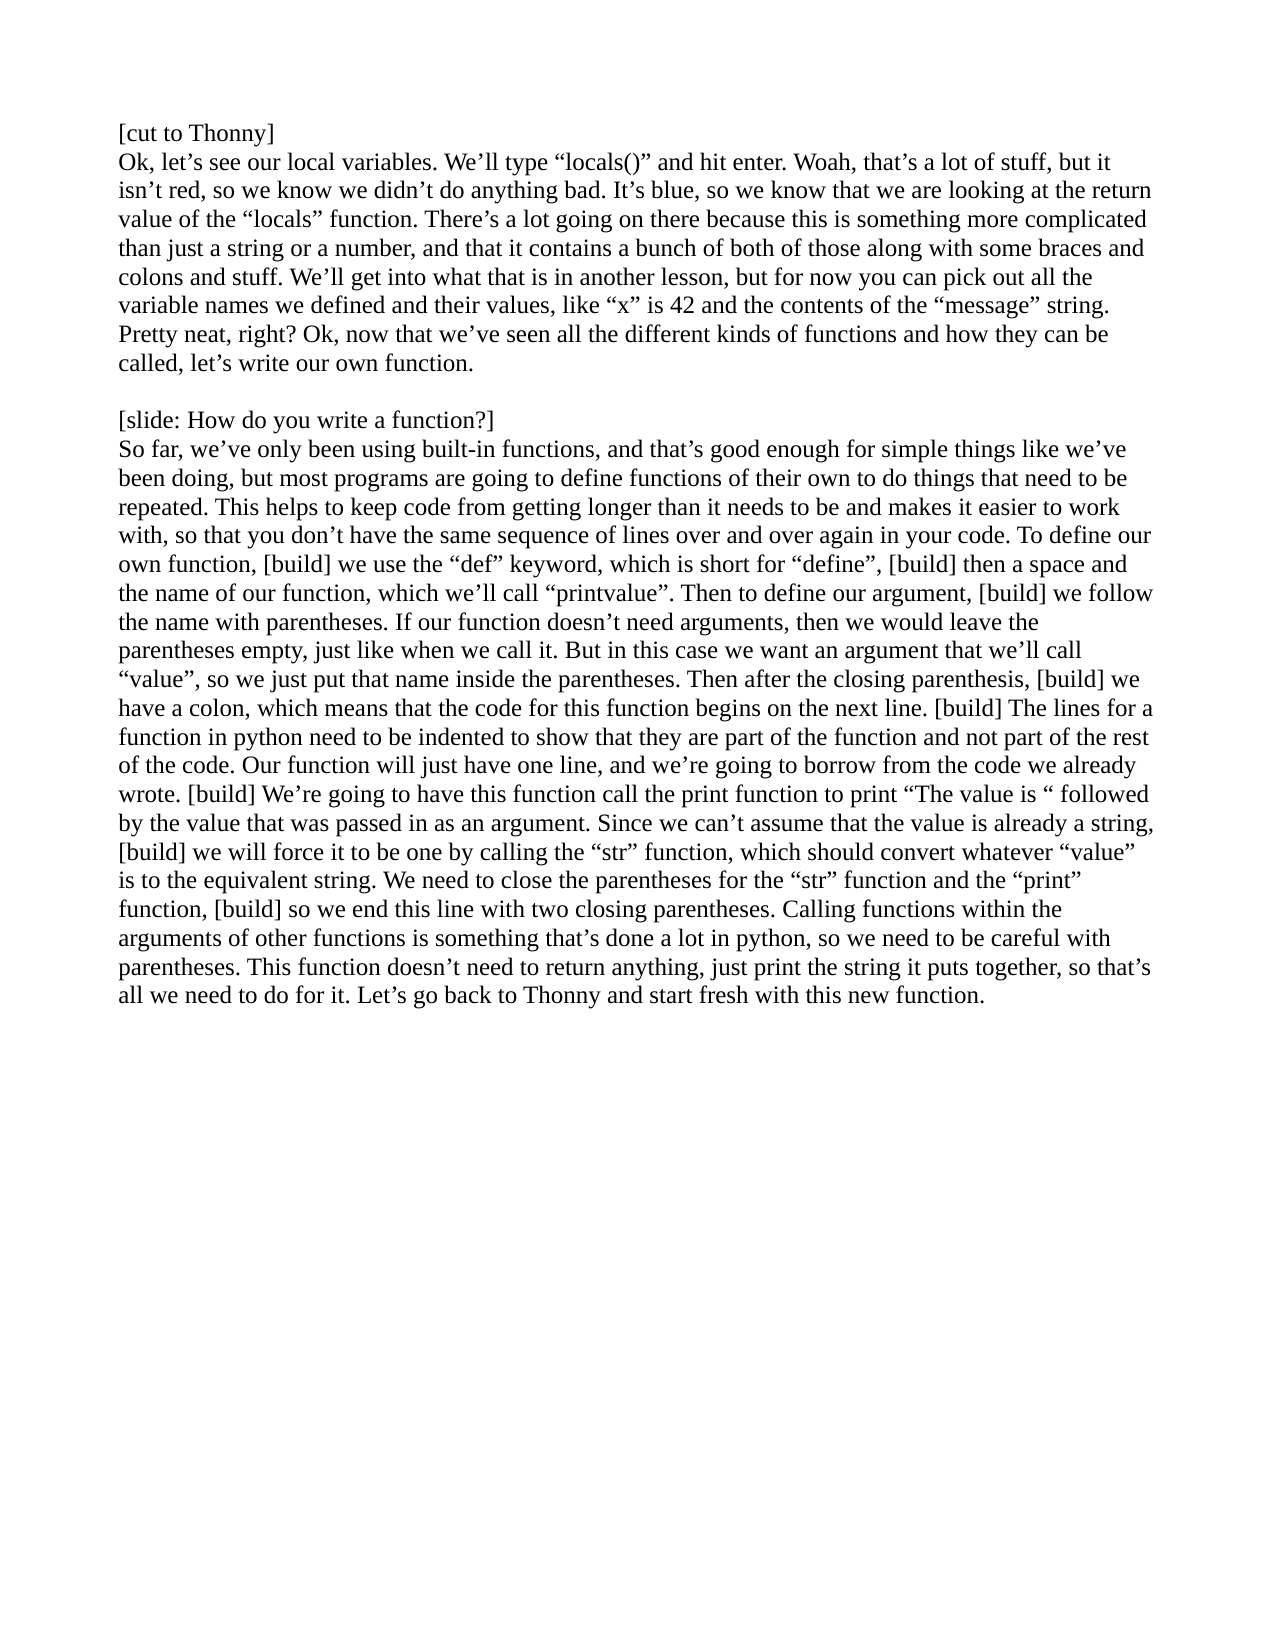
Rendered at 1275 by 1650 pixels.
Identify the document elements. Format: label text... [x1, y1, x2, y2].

text [cut to Thonny] [118, 118, 1157, 147]
text So far, we’ve only been using built-in functions, and that’s good enough for simple things like we’ve been doing, but most programs are going to define functions of their own to do things that need to be repeated. This helps to keep code from getting longer than it needs to be and makes it easier to work with, so that you don’t have the same sequence of lines over and over again in your code. To define our own function, [build] we use the “def” keyword, which is short for “define”, [build] then a space and the name of our function, which we’ll call “printvalue”. Then to define our argument, [build] we follow the name with parentheses. If our function doesn’t need arguments, then we would leave the parentheses empty, just like when we call it. But in this case we want an argument that we’ll call “value”, so we just put that name inside the parentheses. Then after the closing parenthesis, [build] we have a colon, which means that the code for this function begins on the next line. [build] The lines for a function in python need to be indented to show that they are part of the function and not part of the rest of the code. Our function will just have one line, and we’re going to borrow from the code we already wrote. [build] We’re going to have this function call the print function to print “The value is “ followed by the value that was passed in as an argument. Since we can’t assume that the value is already a string, [build] we will force it to be one by calling the “str” function, which should convert whatever “value” is to the equivalent string. We need to close the parentheses for the “str” function and the “print” function, [build] so we end this line with two closing parentheses. Calling functions within the arguments of other functions is something that’s done a lot in python, so we need to be careful with parentheses. This function doesn’t need to return anything, just print the string it puts together, so that’s all we need to do for it. Let’s go back to Thonny and start fresh with this new function. [118, 434, 1157, 1009]
text [slide: How do you write a function?] [118, 406, 1157, 434]
text Ok, let’s see our local variables. We’ll type “locals()” and hit enter. Woah, that’s a lot of stuff, but it isn’t red, so we know we didn’t do anything bad. It’s blue, so we know that we are looking at the return value of the “locals” function. There’s a lot going on there because this is something more complicated than just a string or a number, and that it contains a bunch of both of those along with some braces and colons and stuff. We’ll get into what that is in another lesson, but for now you can pick out all the variable names we defined and their values, like “x” is 42 and the contents of the “message” string. Pretty neat, right? Ok, now that we’ve seen all the different kinds of functions and how they can be called, let’s write our own function. [118, 147, 1157, 377]
